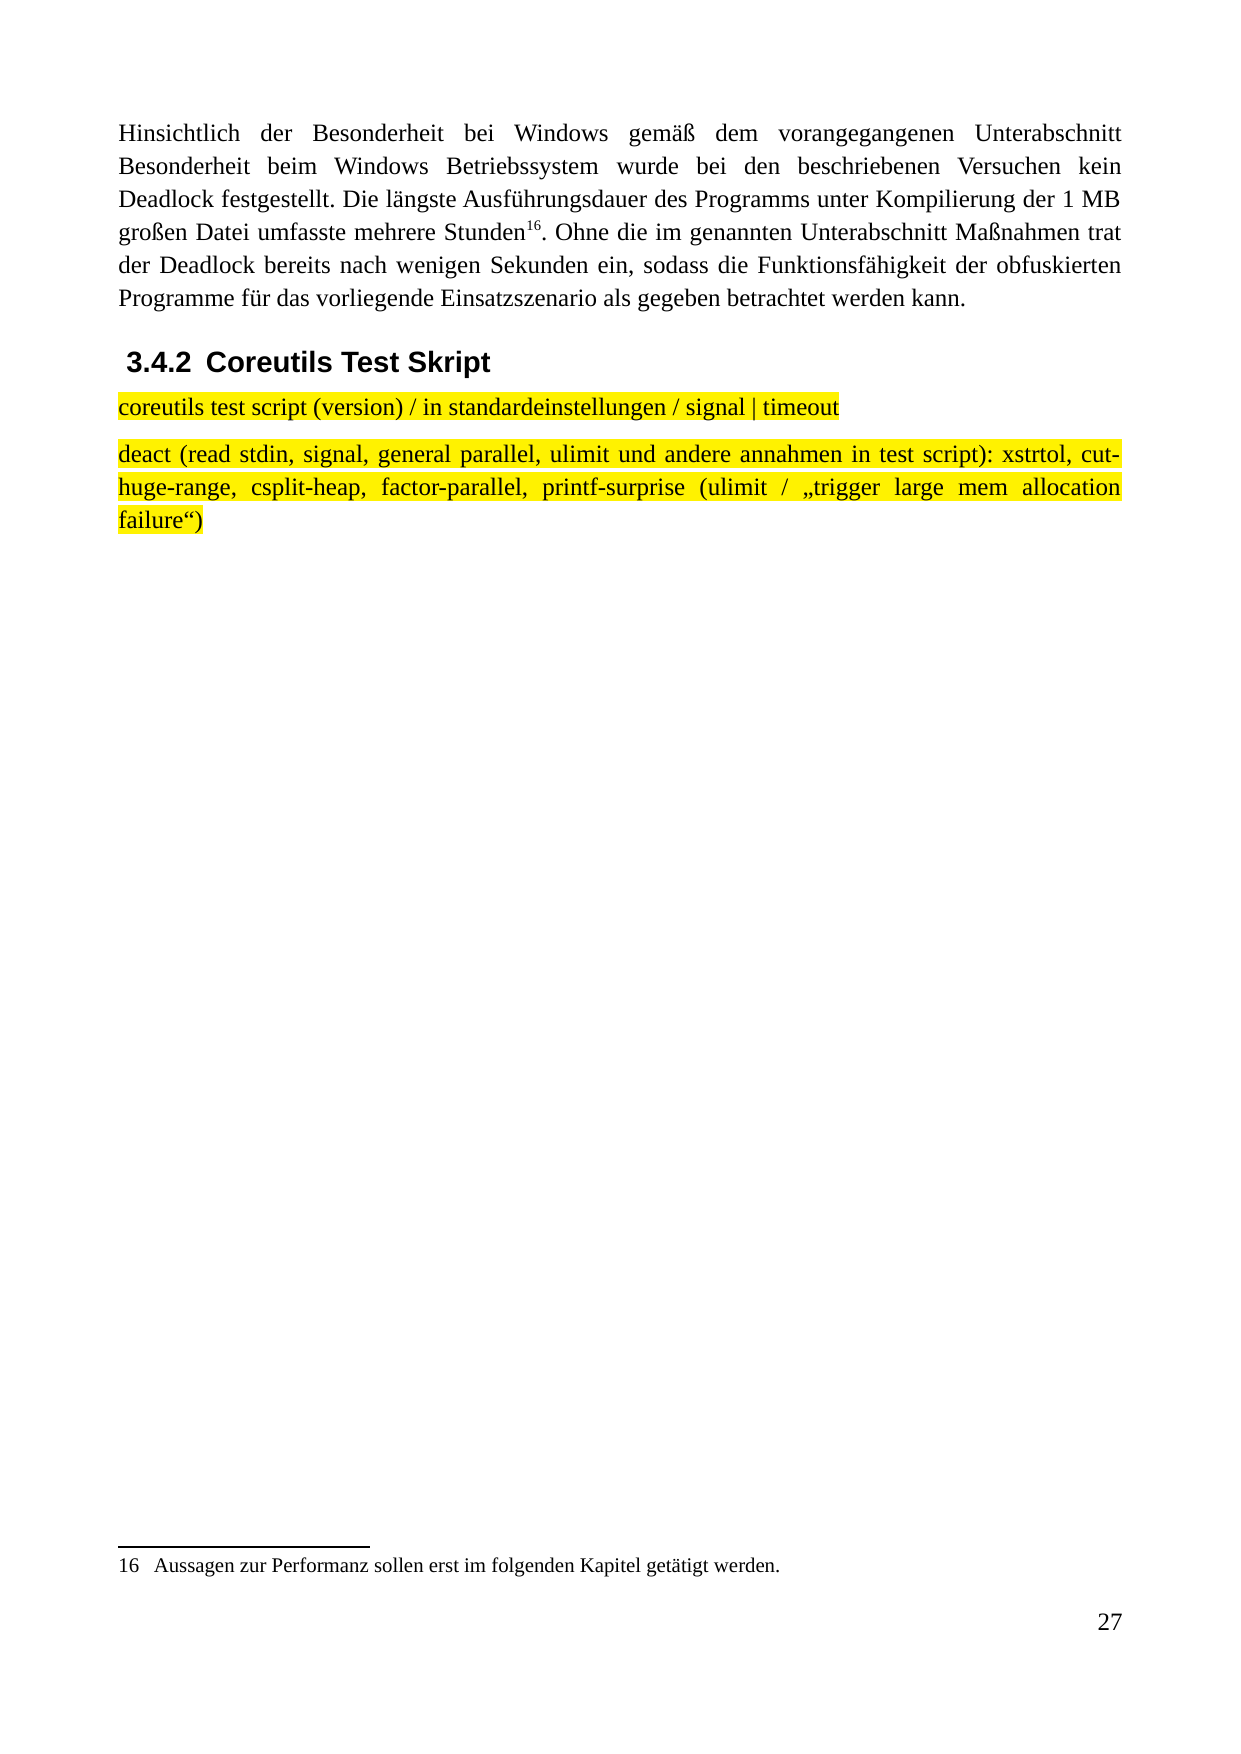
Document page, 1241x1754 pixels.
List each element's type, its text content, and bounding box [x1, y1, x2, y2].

text coreutils test script (version) / in standardeinstellungen / signal | timeout [118, 392, 1122, 420]
subtitle Coreutils Test Skript [118, 345, 1122, 379]
text Aussagen zur Performanz sollen erst im folgenden Kapitel getätigt werden. [118, 1553, 1122, 1577]
text deact (read stdin, signal, general parallel, ulimit und andere annahmen in test script): xstrtol, cut-huge-range, csplit-heap, factor-parallel, printf-surprise (ulimit / „trigger large mem allocation failure“) [118, 439, 1122, 534]
text Hinsichtlich der Besonderheit bei Windows gemäß dem vorangegangenen Unterabschnitt Besonderheit beim Windows Betriebssystem wurde bei den beschriebenen Versuchen kein Deadlock festgestellt. Die längste Ausführungsdauer des Programms unter Kompilierung der 1 MB großen Datei umfasste mehrere Stunden. Ohne die im genannten Unterabschnitt Maßnahmen trat der Deadlock bereits nach wenigen Sekunden ein, sodass die Funktionsfähigkeit der obfuskierten Programme für das vorliegende Einsatzszenario als gegeben betrachtet werden kann. [118, 118, 1122, 312]
